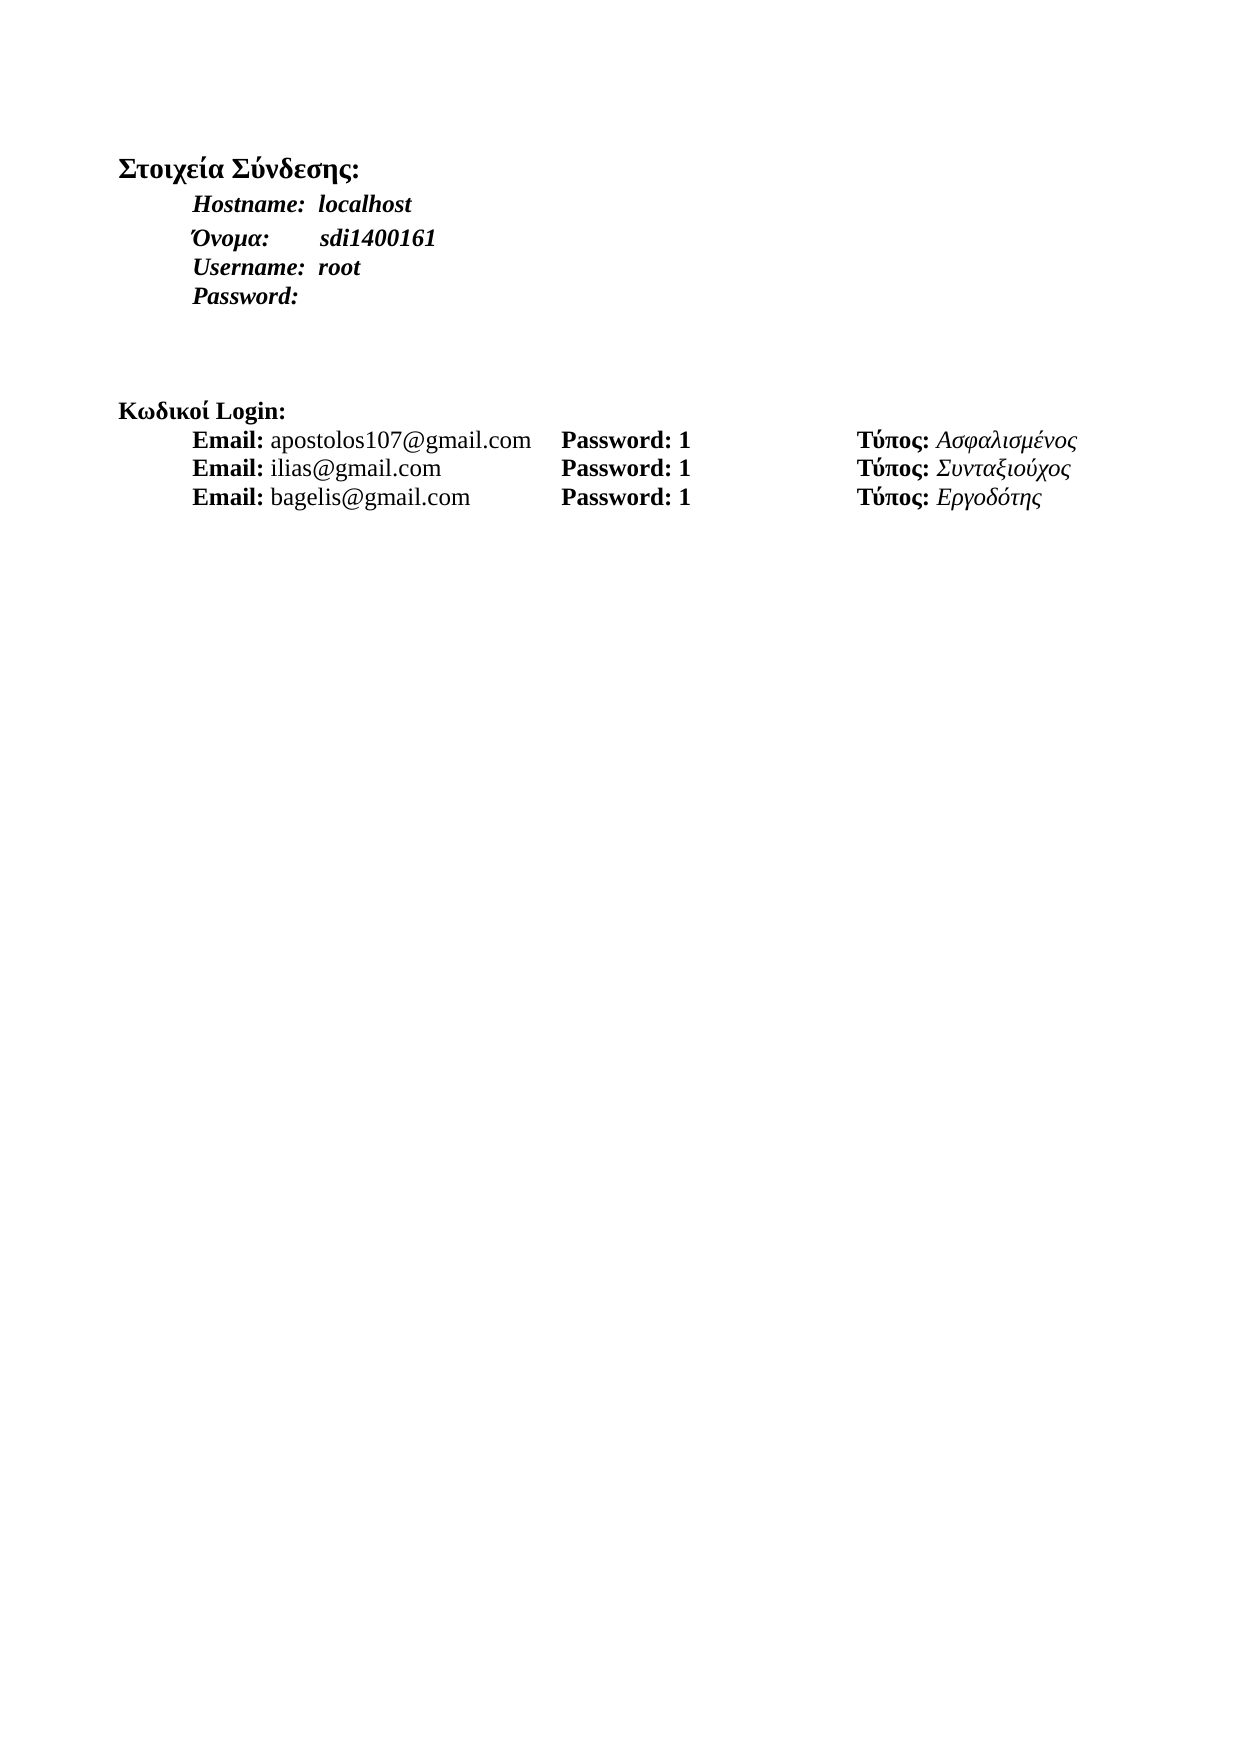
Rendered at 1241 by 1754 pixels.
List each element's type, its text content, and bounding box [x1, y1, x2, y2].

text Στοιχεία Σύνδεσης: [118, 152, 1122, 185]
text Username: root [118, 252, 1122, 281]
text Email: bagelis@gmail.com Password: 1 Τύπος: Εργοδότης [118, 482, 1122, 511]
text Hostname: localhost [118, 185, 1122, 219]
text Όνομα: sdi1400161 [118, 219, 1122, 252]
text Password: [118, 281, 1122, 310]
text Email: apostolos107@gmail.com Password: 1 Τύπος: Ασφαλισμένος [118, 425, 1122, 453]
text Κωδικοί Login: [118, 396, 1122, 425]
text Email: ilias@gmail.com Password: 1 Τύπος: Συνταξιούχος [118, 453, 1122, 482]
